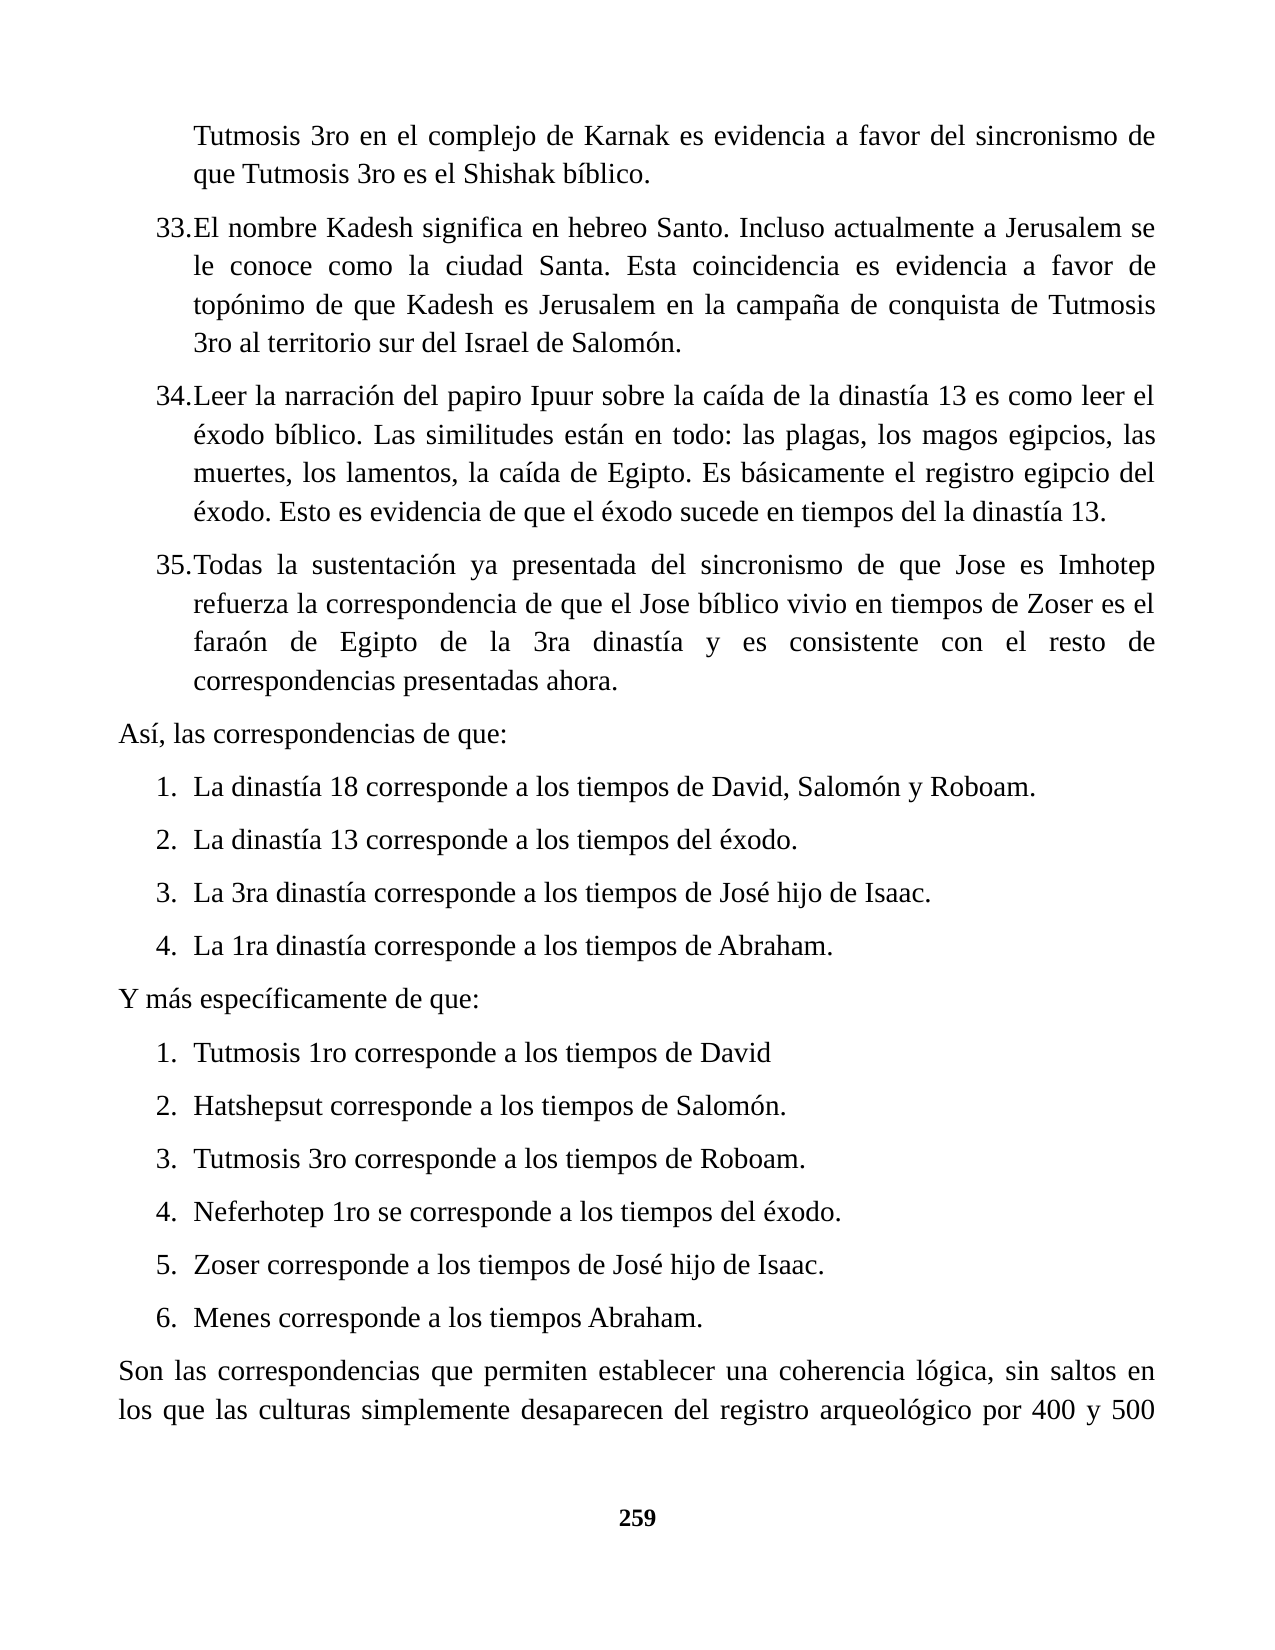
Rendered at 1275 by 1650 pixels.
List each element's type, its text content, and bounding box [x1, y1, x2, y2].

list La 3ra dinastía corresponde a los tiempos de José hijo de Isaac. [156, 875, 1157, 909]
text Y más específicamente de que: [118, 982, 1157, 1015]
list Tutmosis 3ro corresponde a los tiempos de Roboam. [156, 1141, 1157, 1174]
list Menes corresponde a los tiempos Abraham. [156, 1300, 1157, 1334]
list Tutmosis 3ro en el complejo de Karnak es evidencia a favor del sincronismo de que Tutmosis 3ro es el Shishak bíblico. [156, 118, 1157, 190]
text Así, las correspondencias de que: [118, 716, 1157, 749]
list Zoser corresponde a los tiempos de José hijo de Isaac. [156, 1247, 1157, 1281]
list Neferhotep 1ro se corresponde a los tiempos del éxodo. [156, 1194, 1157, 1228]
text Son las correspondencias que permiten establecer una coherencia lógica, sin saltos en los que las culturas simplemente desaparecen del registro arqueológico por 400 y 500 [118, 1353, 1157, 1426]
list La 1ra dinastía corresponde a los tiempos de Abraham. [156, 928, 1157, 962]
list La dinastía 18 corresponde a los tiempos de David, Salomón y Roboam. [156, 769, 1157, 803]
list El nombre Kadesh significa en hebreo Santo. Incluso actualmente a Jerusalem se le conoce como la ciudad Santa. Esta coincidencia es evidencia a favor de topónimo de que Kadesh es Jerusalem en la campaña de conquista de Tutmosis 3ro al territorio sur del Israel de Salomón. [156, 210, 1157, 359]
list Tutmosis 1ro corresponde a los tiempos de David [156, 1035, 1157, 1068]
list Todas la sustentación ya presentada del sincronismo de que Jose es Imhotep refuerza la correspondencia de que el Jose bíblico vivio en tiempos de Zoser es el faraón de Egipto de la 3ra dinastía y es consistente con el resto de correspondencias presentadas ahora. [156, 547, 1157, 696]
list La dinastía 13 corresponde a los tiempos del éxodo. [156, 822, 1157, 856]
list Hatshepsut corresponde a los tiempos de Salomón. [156, 1088, 1157, 1121]
list Leer la narración del papiro Ipuur sobre la caída de la dinastía 13 es como leer el éxodo bíblico. Las similitudes están en todo: las plagas, los magos egipcios, las muertes, los lamentos, la caída de Egipto. Es básicamente el registro egipcio del éxodo. Esto es evidencia de que el éxodo sucede en tiempos del la dinastía 13. [156, 378, 1157, 528]
